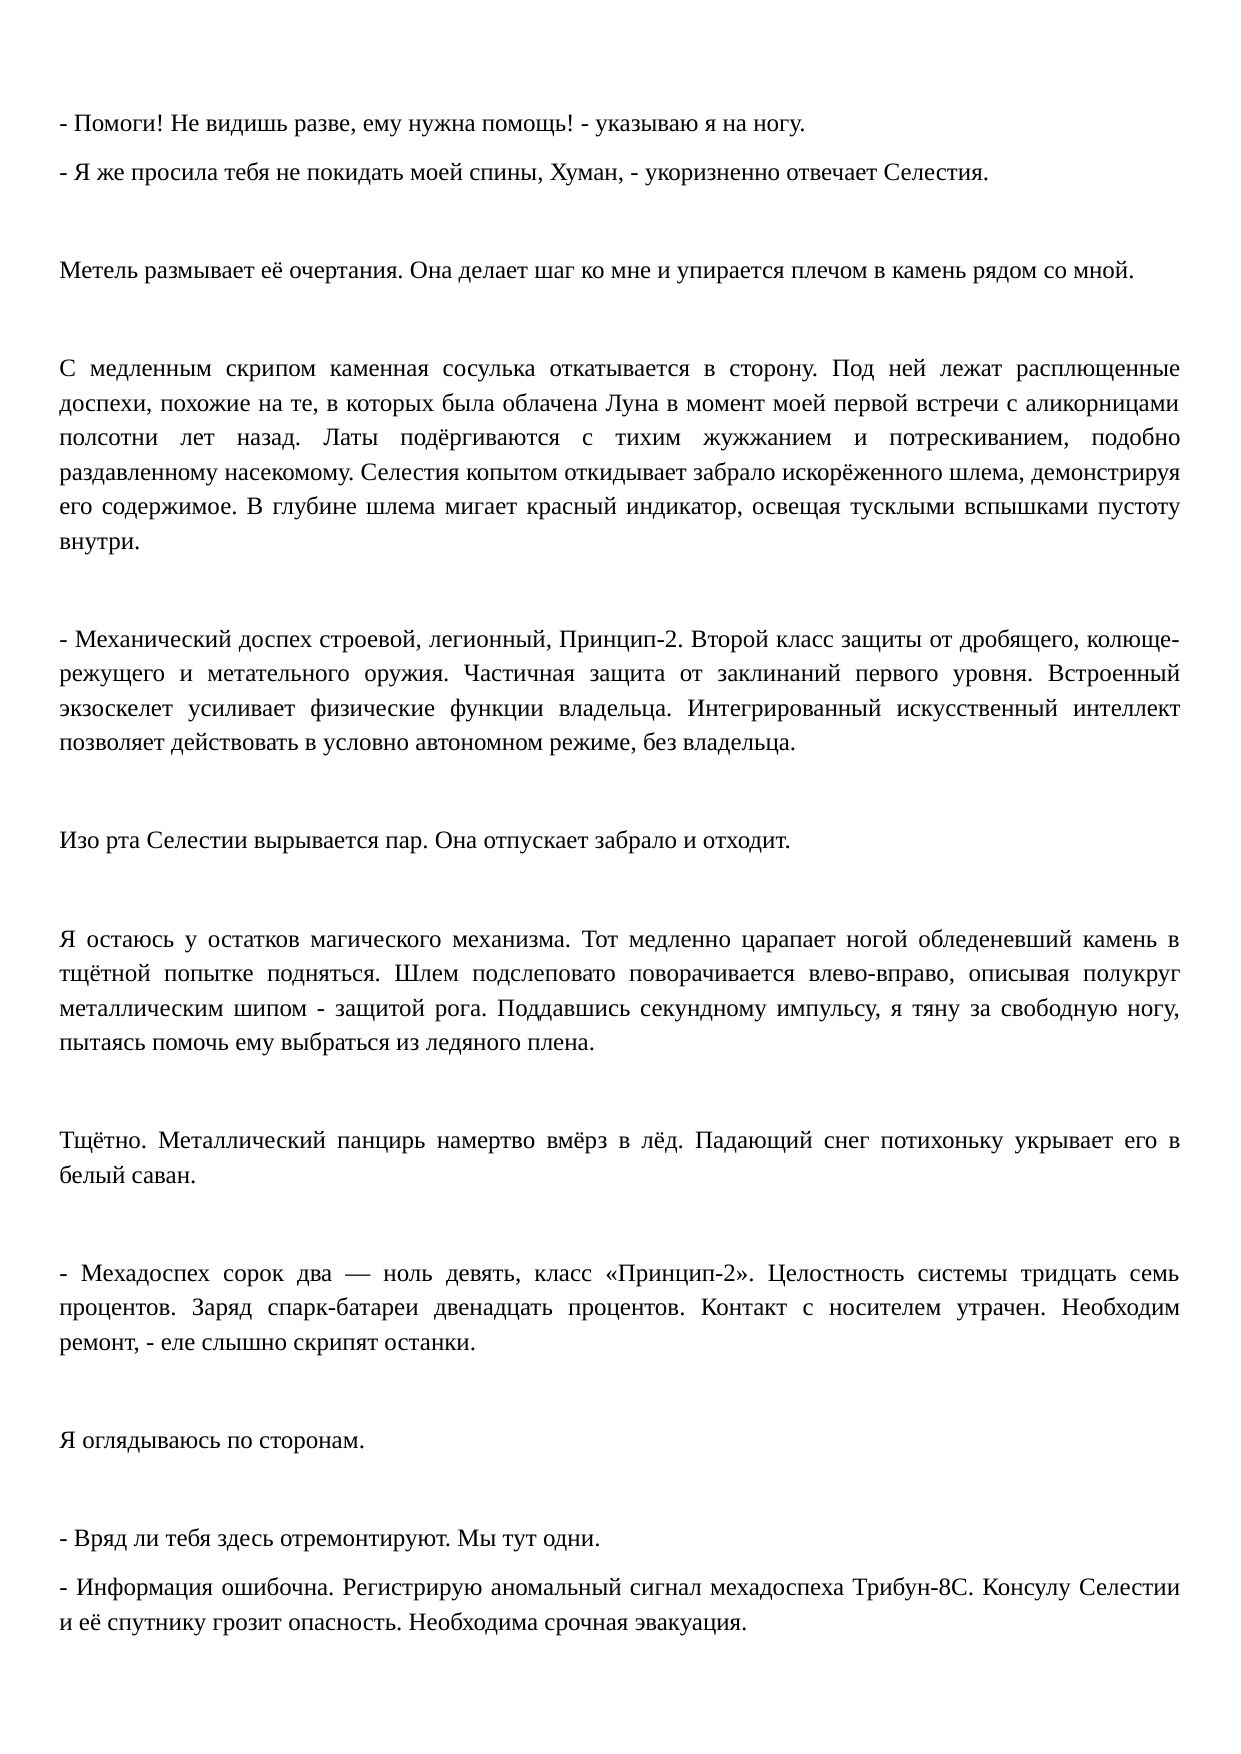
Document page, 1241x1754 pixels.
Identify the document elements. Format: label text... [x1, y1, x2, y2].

text Я остаюсь у остатков магического механизма. Тот медленно царапает ногой обледеневший камень в тщётной попытке подняться. Шлем подслеповато поворачивается влево-вправо, описывая полукруг металлическим шипом - защитой рога. Поддавшись секундному импульсу, я тяну за свободную ногу, пытаясь помочь ему выбраться из ледяного плена. [59, 924, 1181, 1056]
text - Помоги! Не видишь разве, ему нужна помощь! - указываю я на ногу. [59, 108, 1181, 137]
text С медленным скрипом каменная сосулька откатывается в сторону. Под ней лежат расплющенные доспехи, похожие на те, в которых была облачена Луна в момент моей первой встречи с аликорницами полсотни лет назад. Латы подёргиваются с тихим жужжанием и потрескиванием, подобно раздавленному насекомому. Селестия копытом откидывает забрало искорёженного шлема, демонстрируя его содержимое. В глубине шлема мигает красный индикатор, освещая тусклыми вспышками пустоту внутри. [59, 353, 1181, 554]
text - Я же просила тебя не покидать моей спины, Хуман, - укоризненно отвечает Селестия. [59, 157, 1181, 186]
text Тщётно. Металлический панцирь намертво вмёрз в лёд. Падающий снег потихоньку укрывает его в белый саван. [59, 1125, 1181, 1188]
text - Мехадоспех сорок два — ноль девять, класс «Принцип-2». Целостность системы тридцать семь процентов. Заряд спарк-батареи двенадцать процентов. Контакт с носителем утрачен. Необходим ремонт, - еле слышно скрипят останки. [59, 1258, 1181, 1356]
text - Вряд ли тебя здесь отремонтируют. Мы тут одни. [59, 1523, 1181, 1552]
text - Информация ошибочна. Регистрирую аномальный сигнал мехадоспеха Трибун-8С. Консулу Селестии и её спутнику грозит опасность. Необходима срочная эвакуация. [59, 1572, 1181, 1635]
text Я оглядываюсь по сторонам. [59, 1425, 1181, 1454]
text Метель размывает её очертания. Она делает шаг ко мне и упирается плечом в камень рядом со мной. [59, 255, 1181, 284]
text Изо рта Селестии вырывается пар. Она отпускает забрало и отходит. [59, 826, 1181, 854]
text - Механический доспех строевой, легионный, Принцип-2. Второй класс защиты от дробящего, колюще-режущего и метательного оружия. Частичная защита от заклинаний первого уровня. Встроенный экзоскелет усиливает физические функции владельца. Интегрированный искусственный интеллект позволяет действовать в условно автономном режиме, без владельца. [59, 624, 1181, 756]
